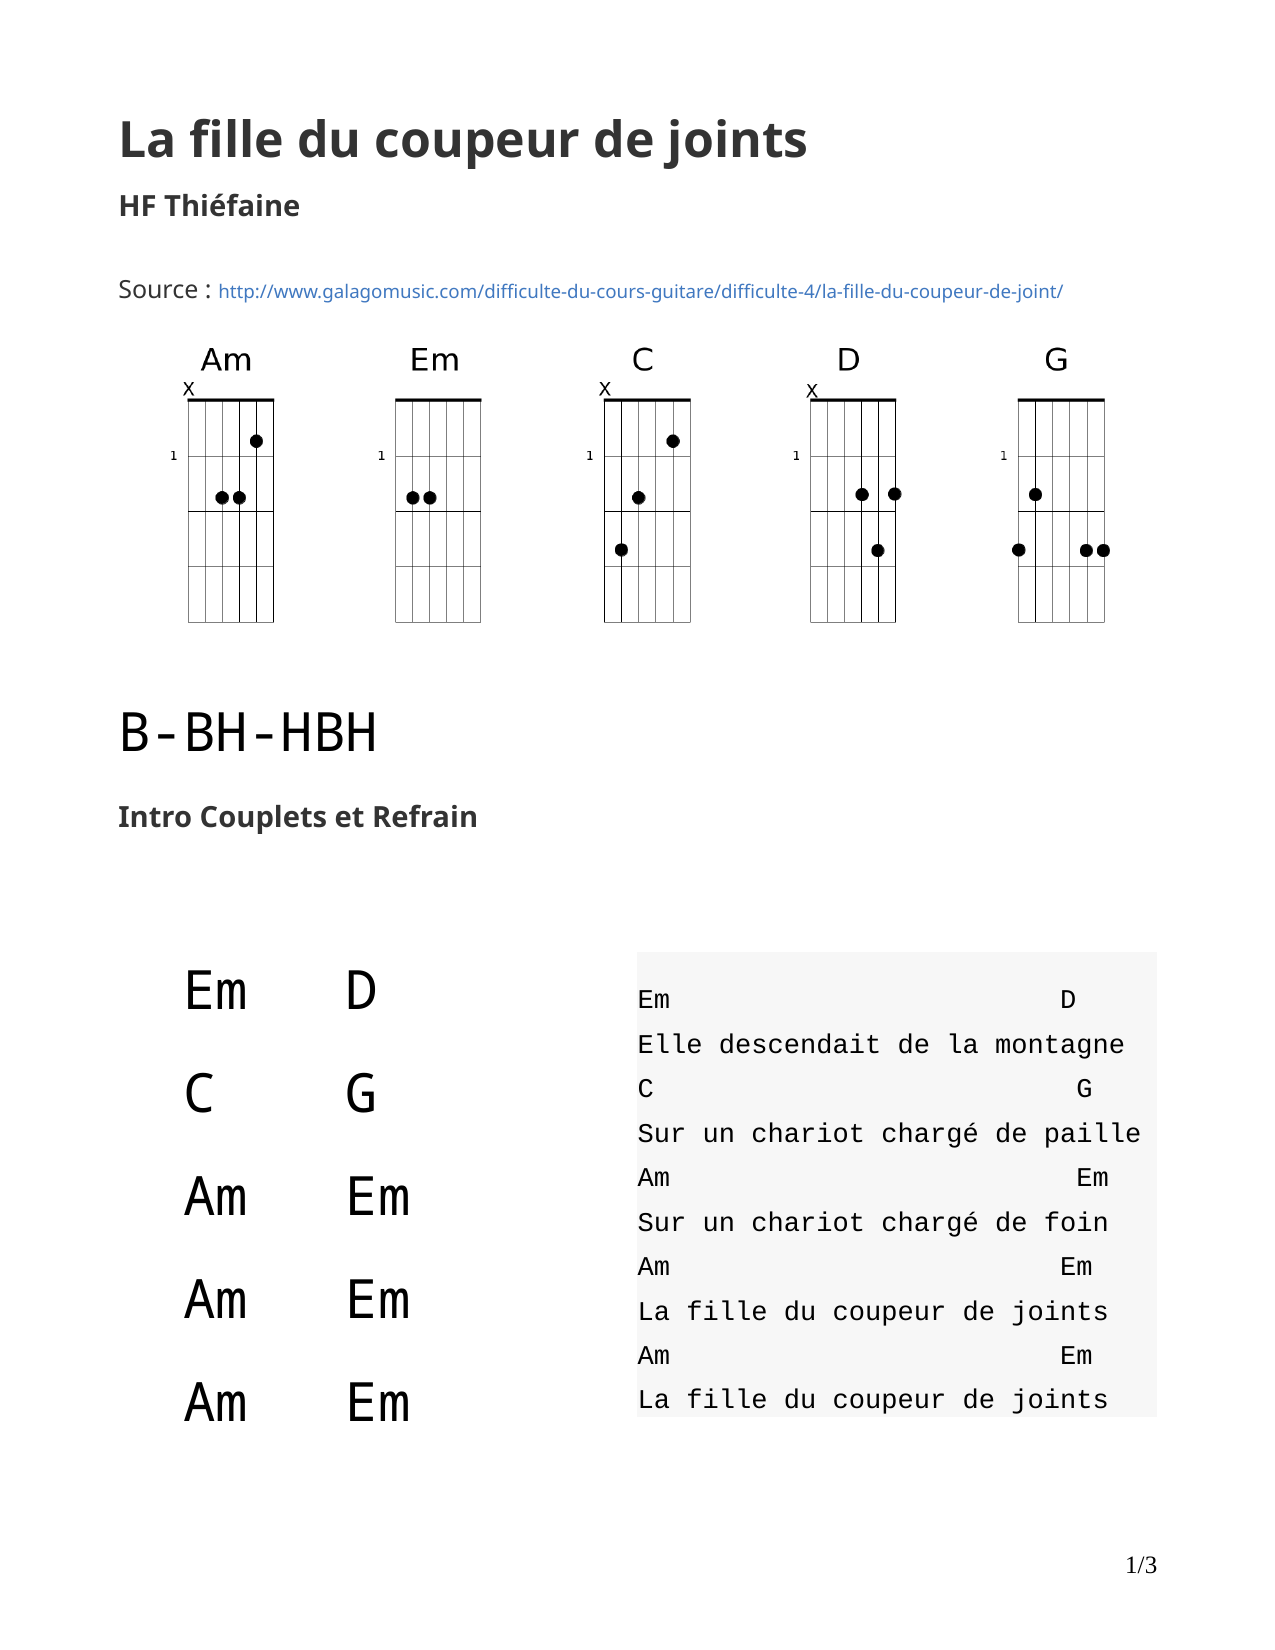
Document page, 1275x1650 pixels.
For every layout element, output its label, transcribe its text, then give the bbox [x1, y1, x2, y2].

text La fille du coupeur de joints [637, 1297, 1157, 1328]
subtitle La fille du coupeur de joints [118, 104, 1157, 172]
text Am Em [637, 1253, 1157, 1283]
text C G [637, 1075, 1157, 1106]
picture [570, 330, 705, 631]
text Am Em [637, 1342, 1157, 1372]
text Am Em [118, 1261, 637, 1334]
text La fille du coupeur de joints [637, 1386, 1157, 1417]
text Sur un chariot chargé de paille [637, 1119, 1157, 1150]
text Em D [118, 952, 637, 1025]
text Source : http://www.galagomusic.com/difficulte-du-cours-guitare/difficulte-4/la-fille-du-coupeur-de-joint/ [118, 266, 1157, 306]
text C G [118, 1055, 637, 1128]
picture [777, 330, 913, 631]
subtitle Intro Couplets et Refrain [118, 796, 1157, 836]
picture [362, 330, 498, 631]
text Elle descendait de la montagne [637, 1030, 1157, 1061]
text Sur un chariot chargé de foin [637, 1208, 1157, 1239]
text Am Em [637, 1164, 1157, 1194]
subtitle HF Thiéfaine [118, 185, 1157, 224]
picture [984, 330, 1122, 631]
text Am Em [118, 1158, 637, 1231]
text Am Em [118, 1364, 637, 1437]
table_header [741, 331, 949, 659]
table_header [949, 331, 1157, 659]
text B-BH-HBH [118, 693, 1157, 767]
table_header [534, 331, 741, 659]
table_header [118, 331, 326, 659]
text Em D [637, 986, 1157, 1017]
table_header [326, 331, 533, 659]
picture [154, 330, 290, 631]
